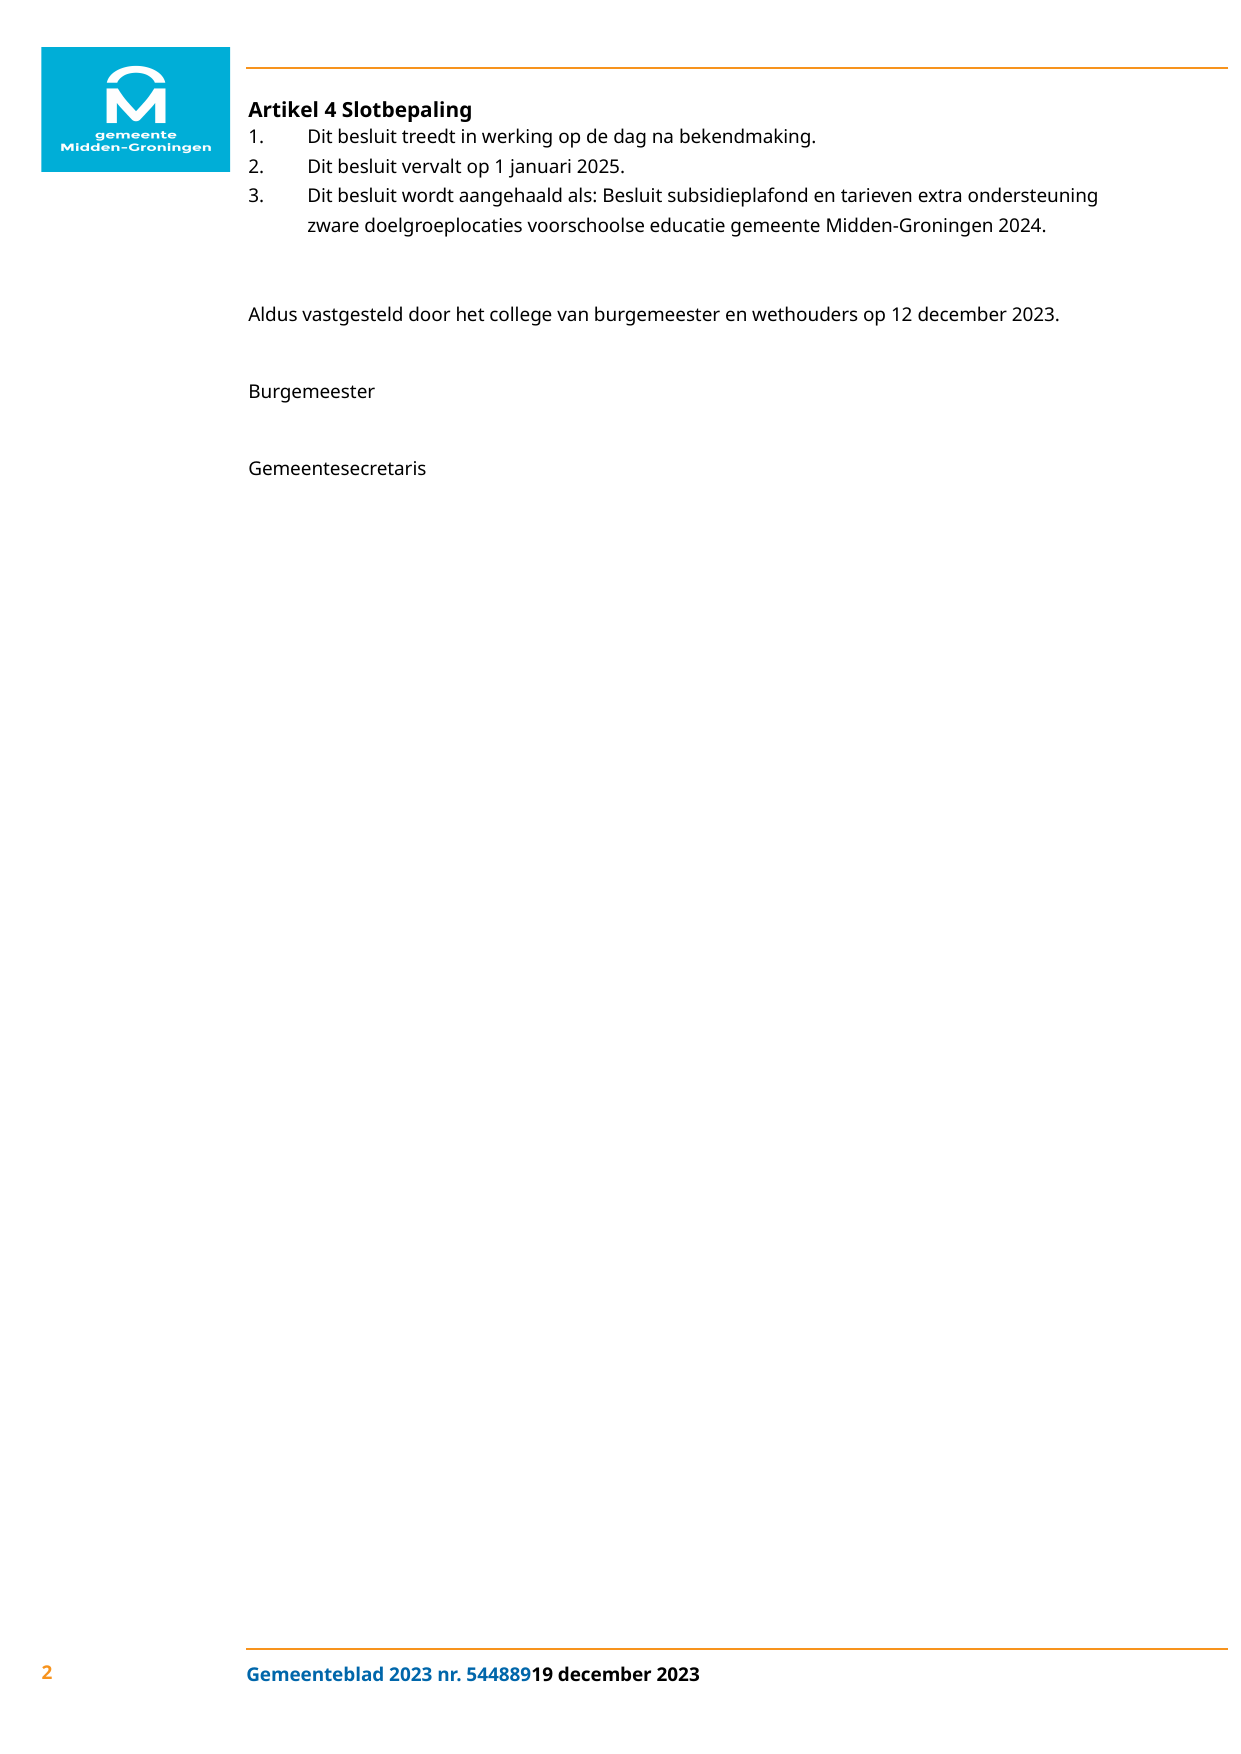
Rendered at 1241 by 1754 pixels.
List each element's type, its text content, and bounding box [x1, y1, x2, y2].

text Aldus vastgesteld door het college van burgemeester en wethouders op 12 december 2023. [248, 301, 1152, 326]
list Dit besluit vervalt op 1 januari 2025. [248, 153, 1152, 178]
picture [107, 89, 165, 122]
list Dit besluit wordt aangehaald als: Besluit subsidieplafond en tarieven extra ondersteuning zware doelgroeplocaties voorschoolse educatie gemeente Midden-Groningen 2024. [248, 182, 1152, 238]
picture [108, 66, 164, 82]
list Dit besluit treedt in werking op de dag na bekendmaking. [248, 123, 1152, 149]
picture [184, 146, 190, 153]
text Artikel 4 Slotbepaling [248, 95, 1152, 123]
text Gemeentesecretaris [248, 455, 1152, 481]
text Burgemeester [248, 378, 1152, 404]
